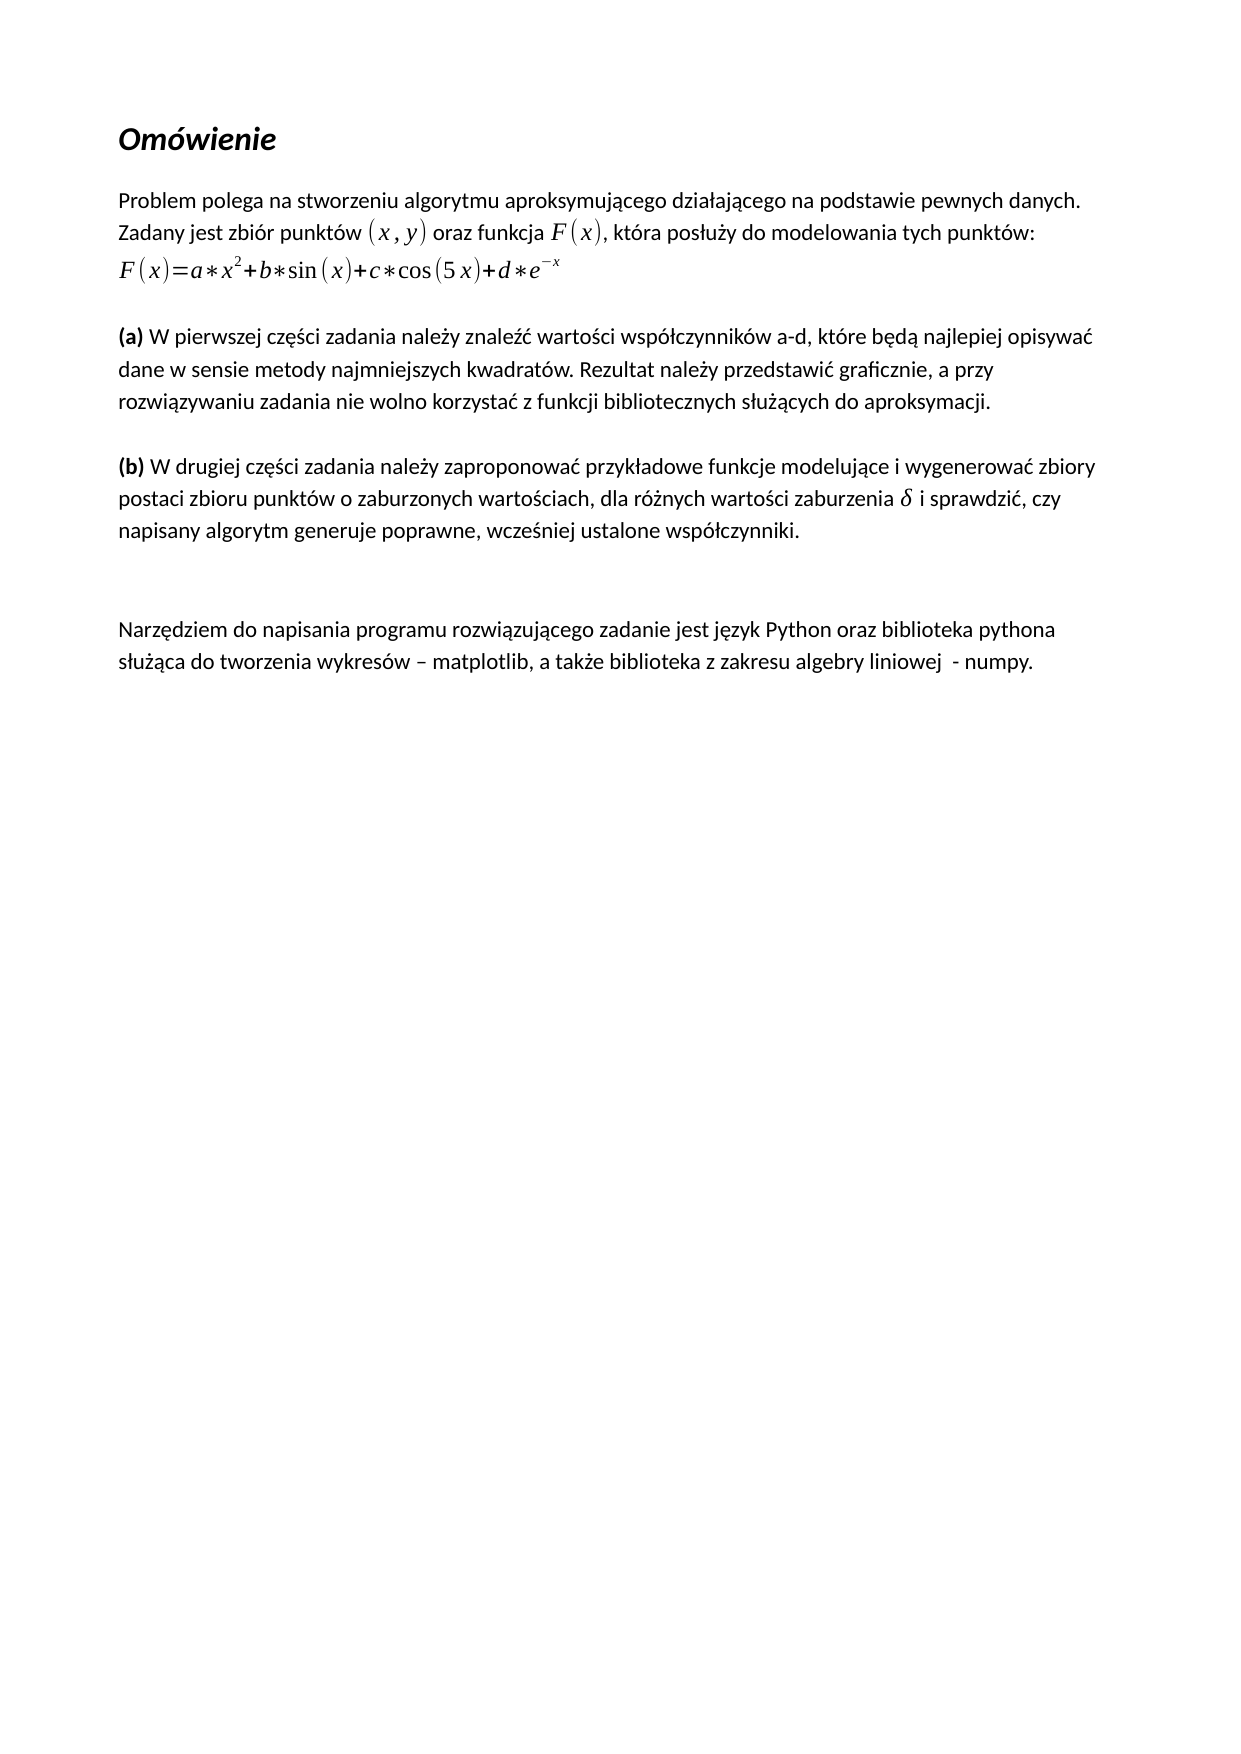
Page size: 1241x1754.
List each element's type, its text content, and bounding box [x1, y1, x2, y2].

text Zadany jest zbiór punktów oraz funkcja , która posłuży do modelowania tych punktów: [118, 218, 1122, 285]
text (a) W pierwszej części zadania należy znaleźć wartości współczynników a-d, które będą najlepiej opisywać dane w sensie metody najmniejszych kwadratów. Rezultat należy przedstawić graficznie, a przy rozwiązywaniu zadania nie wolno korzystać z funkcji bibliotecznych służących do aproksymacji. [118, 322, 1122, 415]
text (b) W drugiej części zadania należy zaproponować przykładowe funkcje modelujące i wygenerować zbiory postaci zbioru punktów o zaburzonych wartościach, dla różnych wartości zaburzenia i sprawdzić, czy napisany algorytm generuje poprawne, wcześniej ustalone współczynniki. [118, 452, 1122, 544]
text Problem polega na stworzeniu algorytmu aproksymującego działającego na podstawie pewnych danych. [118, 186, 1122, 214]
text Narzędziem do napisania programu rozwiązującego zadanie jest język Python oraz biblioteka pythona służąca do tworzenia wykresów – matplotlib, a także biblioteka z zakresu algebry liniowej - numpy. [118, 615, 1122, 675]
text Omówienie [118, 118, 1122, 159]
